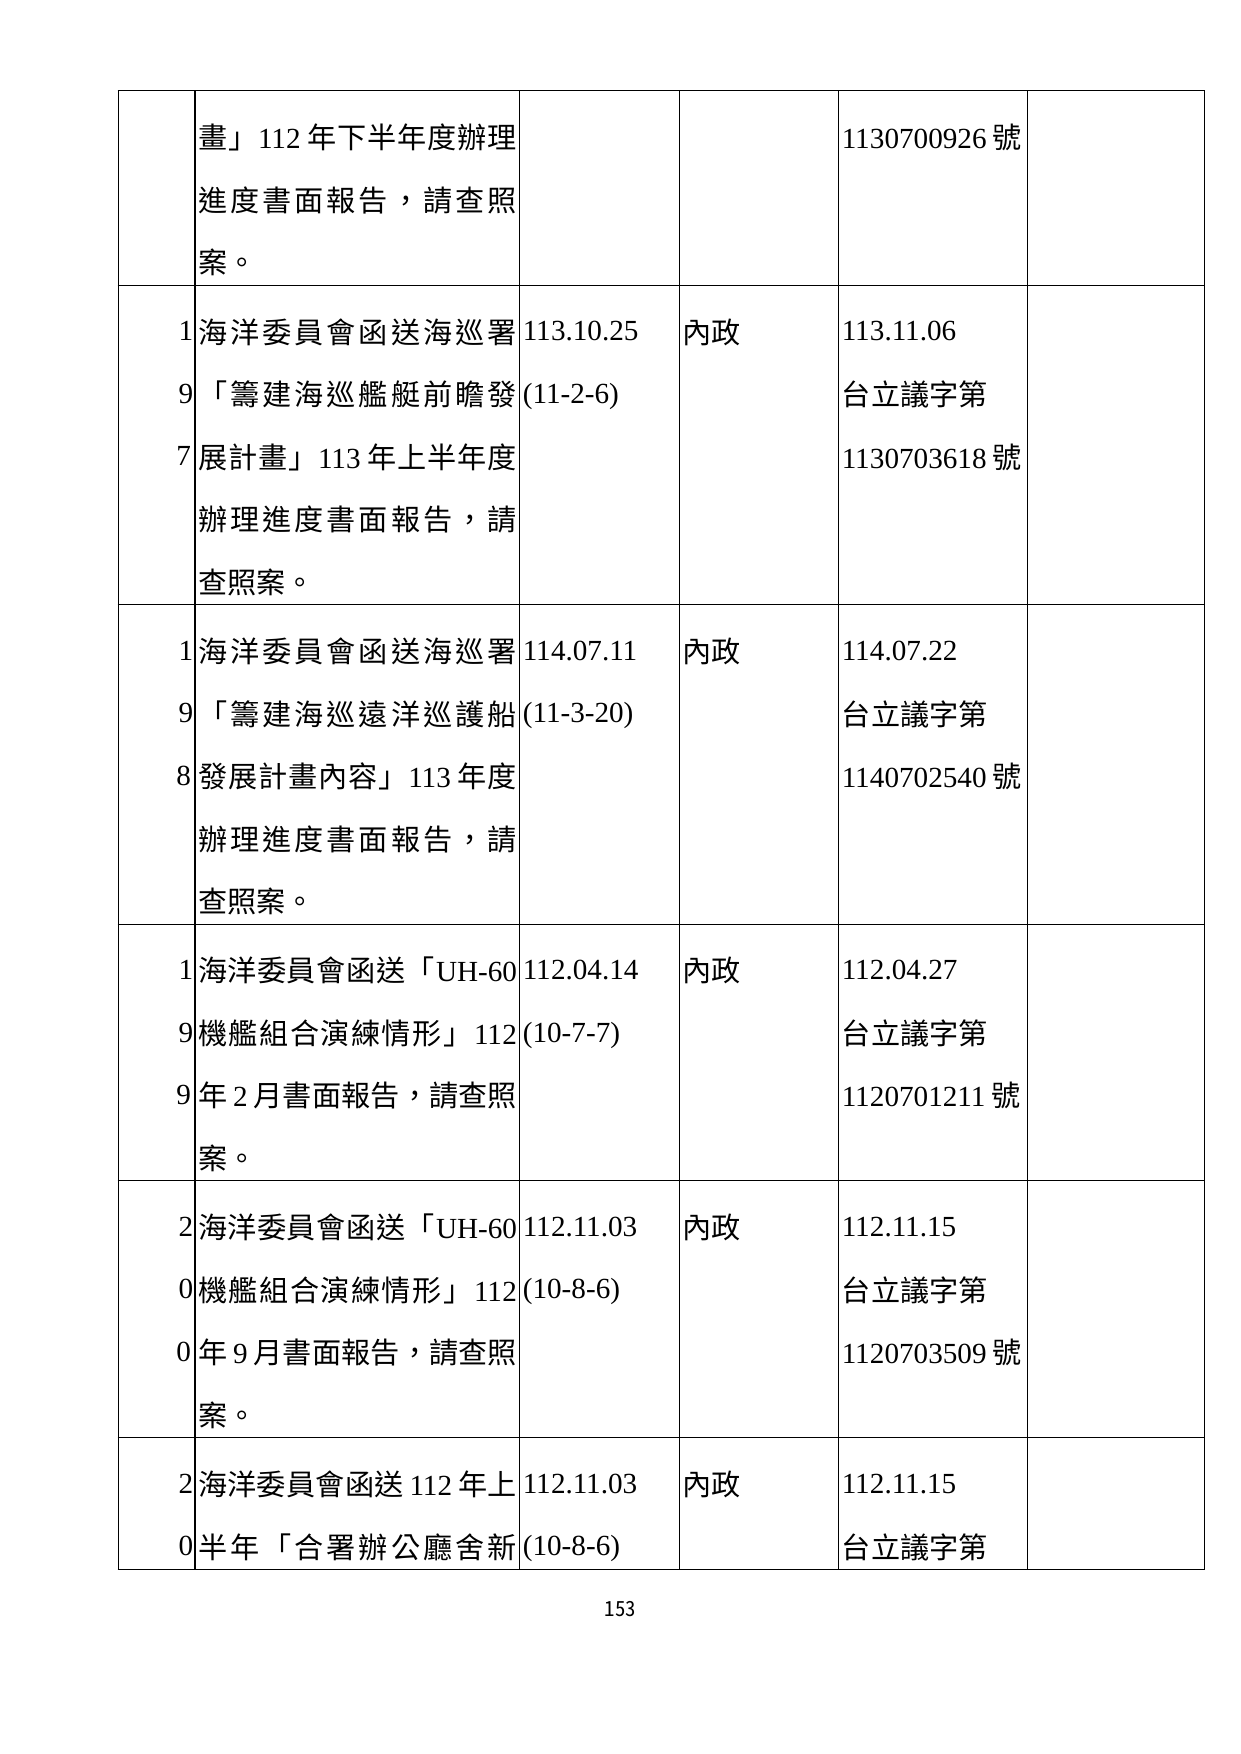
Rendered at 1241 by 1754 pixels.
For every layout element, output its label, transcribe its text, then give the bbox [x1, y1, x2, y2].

table_cell 112.11.03 (10-8-6) [520, 1181, 679, 1437]
table_cell [1028, 91, 1204, 285]
table_cell 114.07.22 台立議字第1140702540號 [839, 605, 1027, 923]
table_cell [119, 605, 194, 923]
table_cell 海洋委員會函送海巡署「籌建海巡艦艇前瞻發展計畫」113年上半年度辦理進度書面報告，請查照案。 [196, 286, 519, 604]
table_cell 113.10.25 (11-2-6) [520, 286, 679, 604]
table_cell [119, 1181, 194, 1437]
table_cell [520, 91, 679, 285]
table_cell 112.11.15 台立議字第1120703509號 [839, 1181, 1027, 1437]
table_cell 內政 [680, 1181, 838, 1437]
table_cell [680, 91, 838, 285]
table_cell [1028, 286, 1204, 604]
table_cell 114.07.11 (11-3-20) [520, 605, 679, 923]
table_cell [119, 286, 194, 604]
table_cell [1028, 925, 1204, 1180]
table_cell 112.11.03 (10-8-6) [520, 1438, 679, 1569]
table_cell [1028, 1181, 1204, 1437]
table_cell 海洋委員會函送112年上半年「合署辦公廳舍新 [196, 1438, 519, 1569]
table_cell 112.04.27 台立議字第1120701211號 [839, 925, 1027, 1180]
table_cell 海洋委員會函送海巡署「籌建海巡遠洋巡護船發展計畫內容」113年度辦理進度書面報告，請查照案。 [196, 605, 519, 923]
table_cell 海洋委員會函送「UH-60機艦組合演練情形」112年9月書面報告，請查照案。 [196, 1181, 519, 1437]
table_cell [119, 925, 194, 1180]
table_cell [119, 91, 194, 285]
table_cell 113.11.06 台立議字第1130703618號 [839, 286, 1027, 604]
table_cell [1028, 605, 1204, 923]
table_cell 112.04.14 (10-7-7) [520, 925, 679, 1180]
table_cell 內政 [680, 925, 838, 1180]
table_cell 內政 [680, 1438, 838, 1569]
table_cell 畫」112年下半年度辦理進度書面報告，請查照案。 [196, 91, 519, 285]
table_cell 1130700926號 [839, 91, 1027, 285]
table_cell 海洋委員會函送「UH-60機艦組合演練情形」112年2月書面報告，請查照案。 [196, 925, 519, 1180]
table_cell 內政 [680, 605, 838, 923]
table_cell 112.11.15 台立議字第 [839, 1438, 1027, 1569]
table_cell [119, 1438, 194, 1569]
table_cell 內政 [680, 286, 838, 604]
table_cell [1028, 1438, 1204, 1569]
